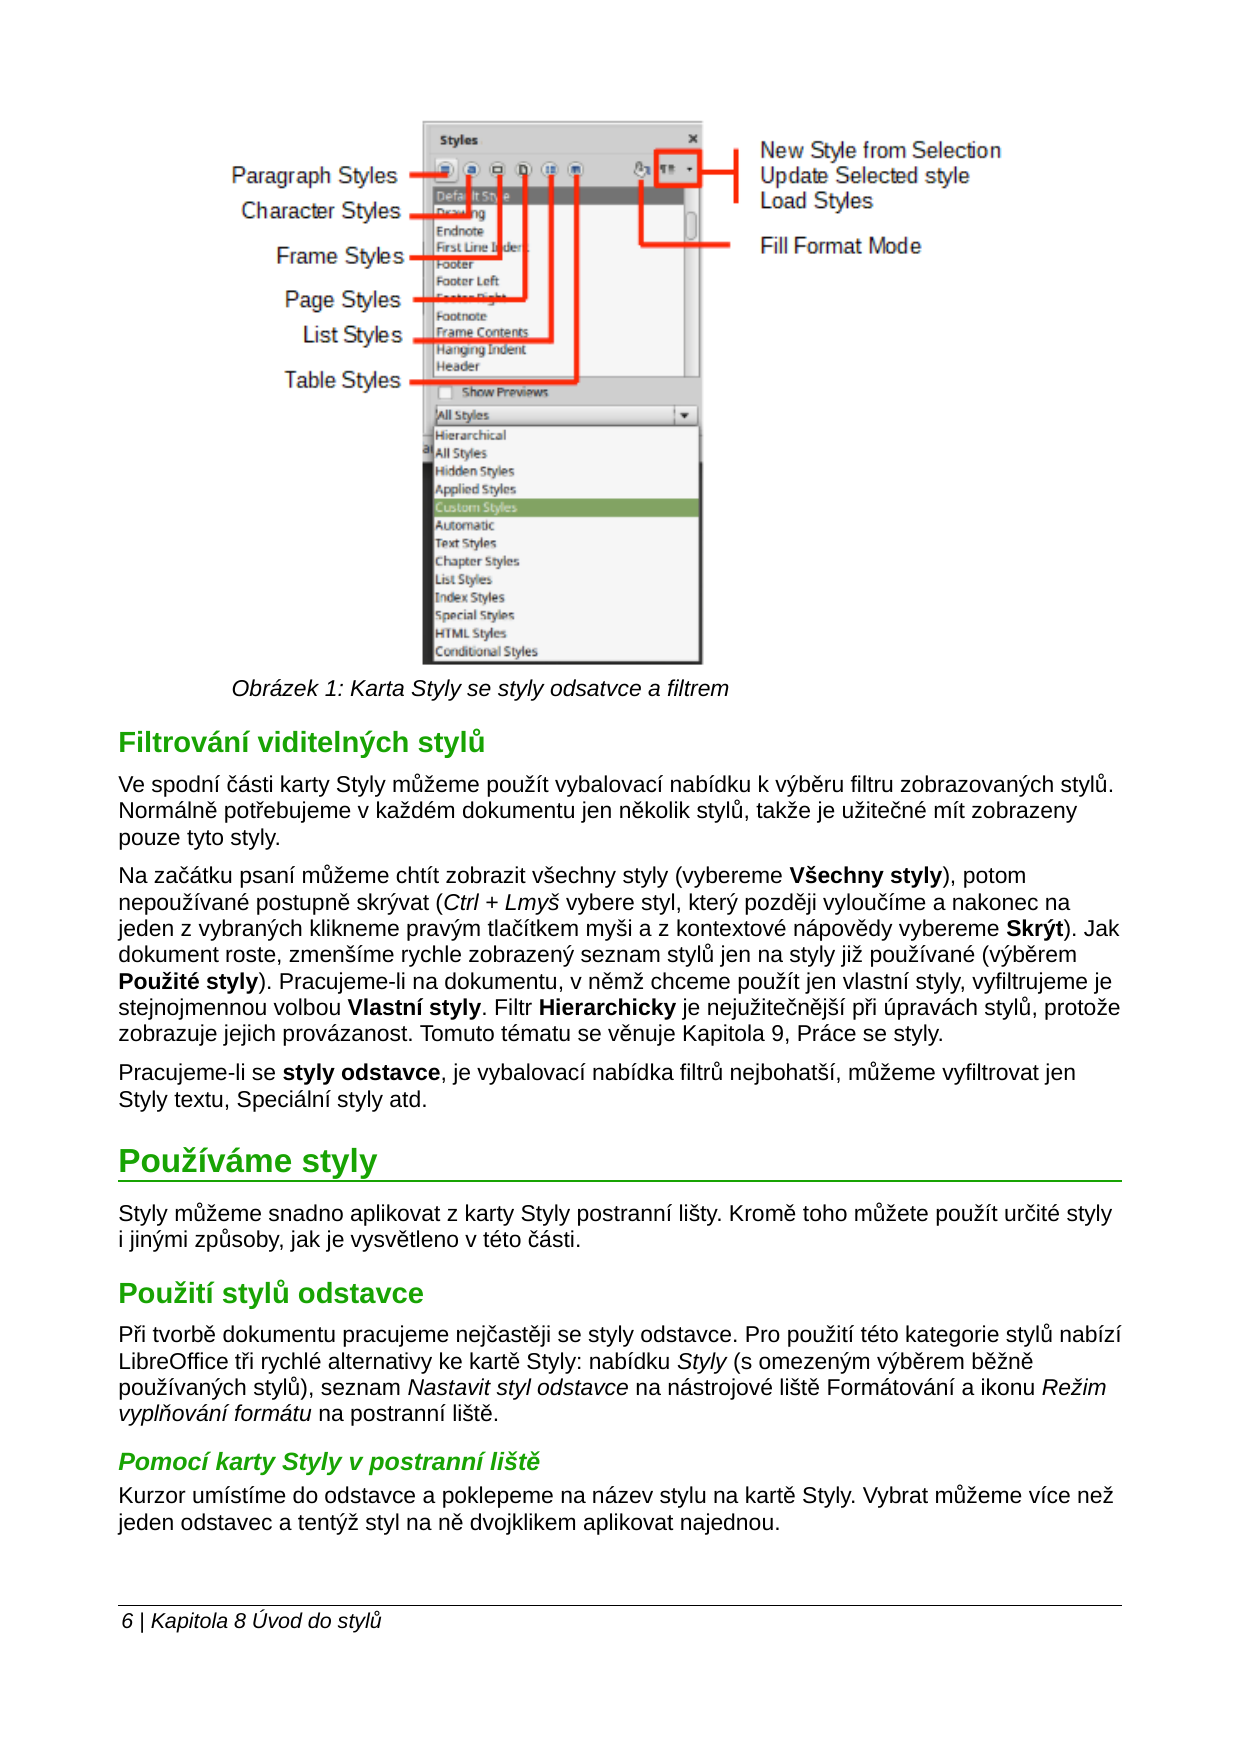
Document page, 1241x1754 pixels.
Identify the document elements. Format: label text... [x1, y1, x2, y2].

picture [230, 118, 1010, 670]
subtitle Použití stylů odstavce [118, 1276, 1122, 1309]
text Ve spodní části karty Styly můžeme použít vybalovací nabídku k výběru filtru zobrazovaných stylů. Normálně potřebujeme v každém dokumentu jen několik stylů, takže je užitečné mít zobrazeny pouze tyto styly. [118, 771, 1122, 850]
text Kurzor umístíme do odstavce a poklepeme na název stylu na kartě Styly. Vybrat můžeme více než jeden odstavec a tentýž styl na ně dvojklikem aplikovat najednou. [118, 1482, 1122, 1535]
subtitle Filtrování viditelných stylů [118, 725, 1122, 759]
subtitle Používáme styly [118, 1141, 1122, 1180]
text Pracujeme-li se styly odstavce, je vybalovací nabídka filtrů nejbohatší, můžeme vyfiltrovat jen Styly textu, Speciální styly atd. [118, 1059, 1122, 1112]
text Obrázek 1: Karta Styly se styly odsatvce a filtrem [231, 670, 1009, 702]
text Při tvorbě dokumentu pracujeme nejčastěji se styly odstavce. Pro použití této kategorie stylů nabízí LibreOffice tři rychlé alternativy ke kartě Styly: nabídku Styly (s omezeným výběrem běžně používaných stylů), seznam Nastavit styl odstavce na nástrojové liště Formátování a ikonu Režim vyplňování formátu na postranní liště. [118, 1321, 1122, 1427]
text Styly můžeme snadno aplikovat z karty Styly postranní lišty. Kromě toho můžete použít určité styly i jinými způsoby, jak je vysvětleno v této části. [118, 1200, 1122, 1252]
subtitle Pomocí karty Styly v postranní liště [118, 1447, 1122, 1476]
text Na začátku psaní můžeme chtít zobrazit všechny styly (vybereme Všechny styly), potom nepoužívané postupně skrývat (Ctrl + Lmyš vybere styl, který později vyloučíme a nakonec na jeden z vybraných klikneme pravým tlačítkem myši a z kontextové nápovědy vybereme Skrýt). Jak dokument roste, zmenšíme rychle zobrazený seznam stylů jen na styly již používané (výběrem Použité styly). Pracujeme-li na dokumentu, v němž chceme použít jen vlastní styly, vyfiltrujeme je stejnojmennou volbou Vlastní styly. Filtr Hierarchicky je nejužitečnější při úpravách stylů, protože zobrazuje jejich provázanost. Tomuto tématu se věnuje Kapitola 9, Práce se styly. [118, 862, 1122, 1047]
